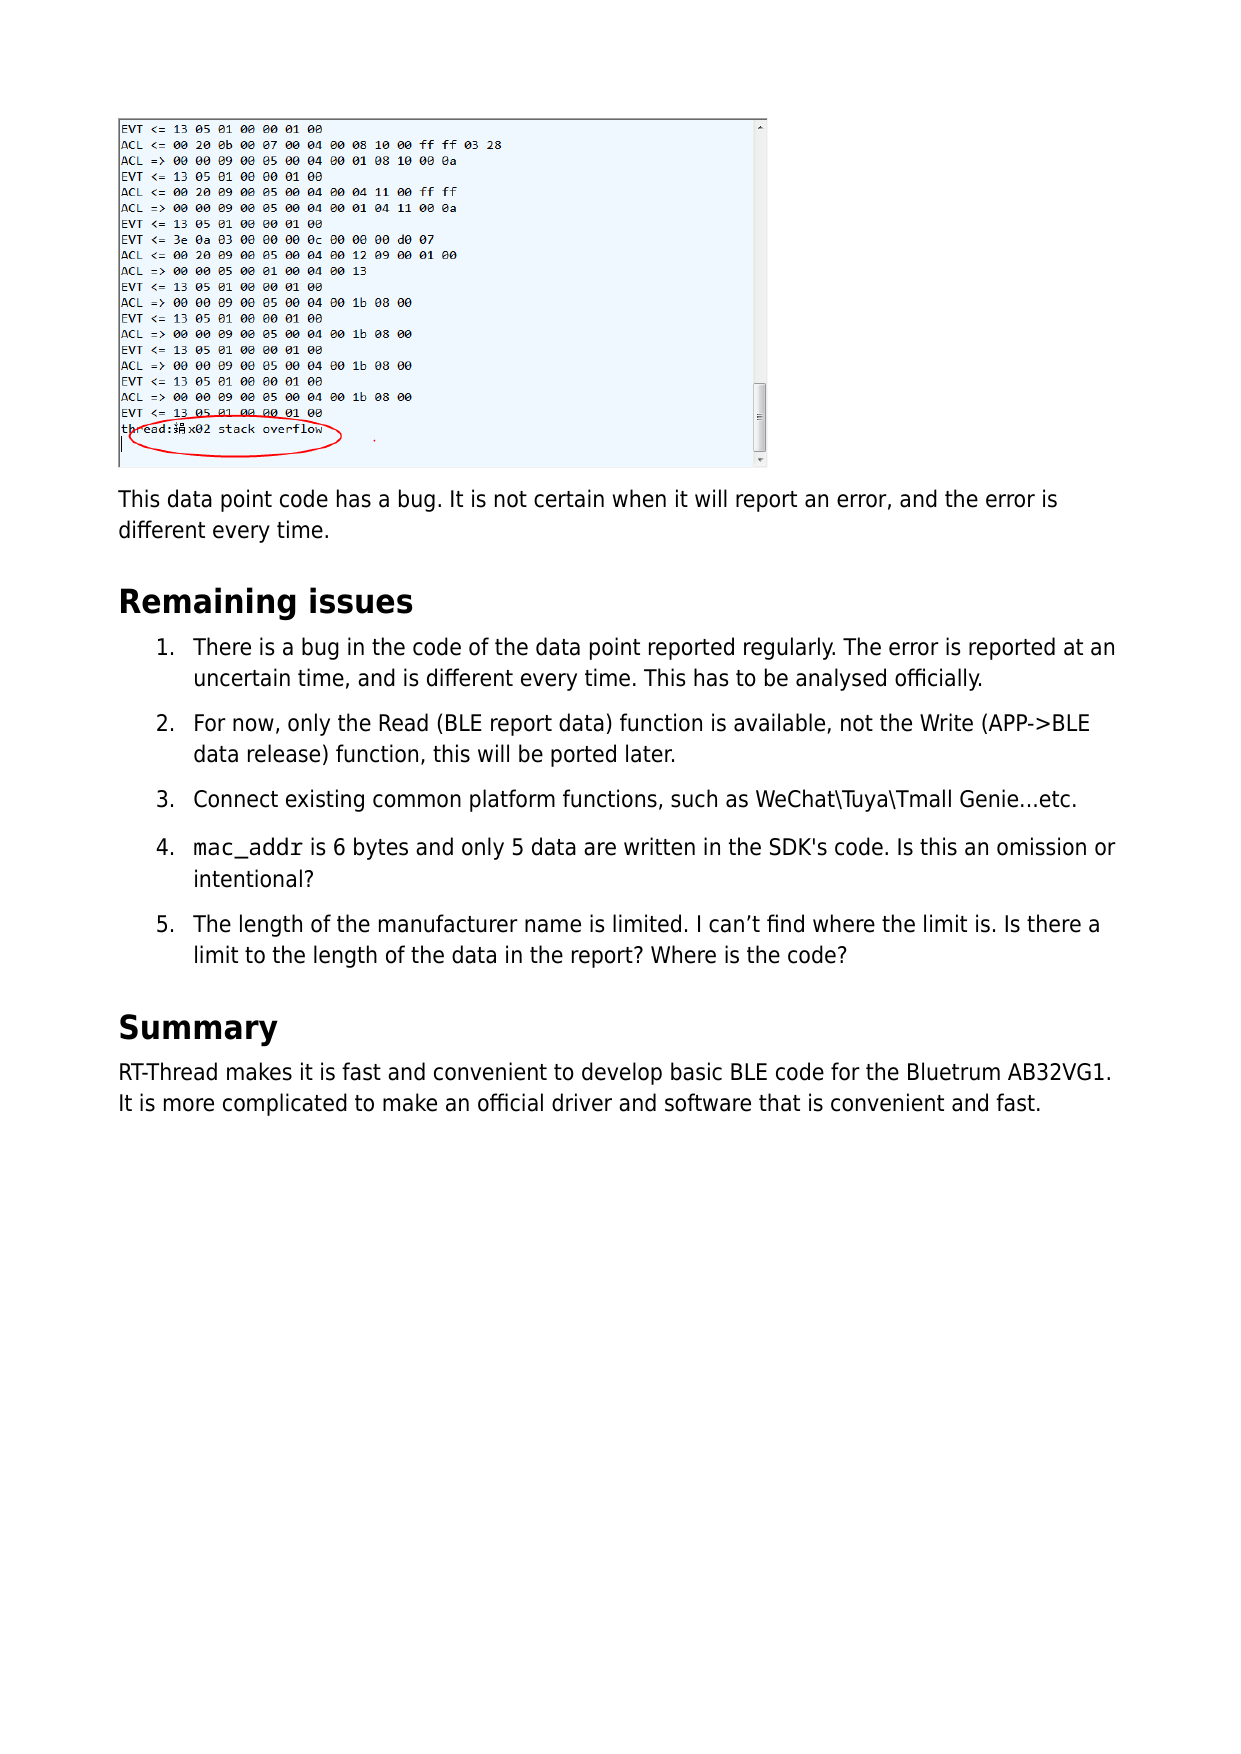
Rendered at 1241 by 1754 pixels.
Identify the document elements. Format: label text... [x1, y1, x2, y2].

picture [118, 118, 768, 468]
list There is a bug in the code of the data point reported regularly. The error is reported at an uncertain time, and is different every time. This has to be analysed officially. [156, 634, 1122, 692]
list For now, only the Read (BLE report data) function is available, not the Write (APP->BLE data release) function, this will be ported later. [156, 710, 1122, 767]
text This data point code has a bug. It is not certain when it will report an error, and the error is different every time. [118, 486, 1122, 543]
list The length of the manufacturer name is limited. I can’t find where the limit is. Is there a limit to the length of the data in the report? Where is the code? [156, 912, 1122, 969]
list Connect existing common platform functions, such as WeChat\Tuya\Tmall Genie...etc. [156, 786, 1122, 813]
subtitle Remaining issues [118, 583, 1122, 622]
list mac_addr is 6 bytes and only 5 data are written in the SDK's code. Is this an omission or intentional? [156, 831, 1122, 893]
text RT-Thread makes it is fast and convenient to develop basic BLE code for the Bluetrum AB32VG1. It is more complicated to make an official driver and software that is convenient and fast. [118, 1059, 1122, 1117]
subtitle Summary [118, 1008, 1122, 1047]
